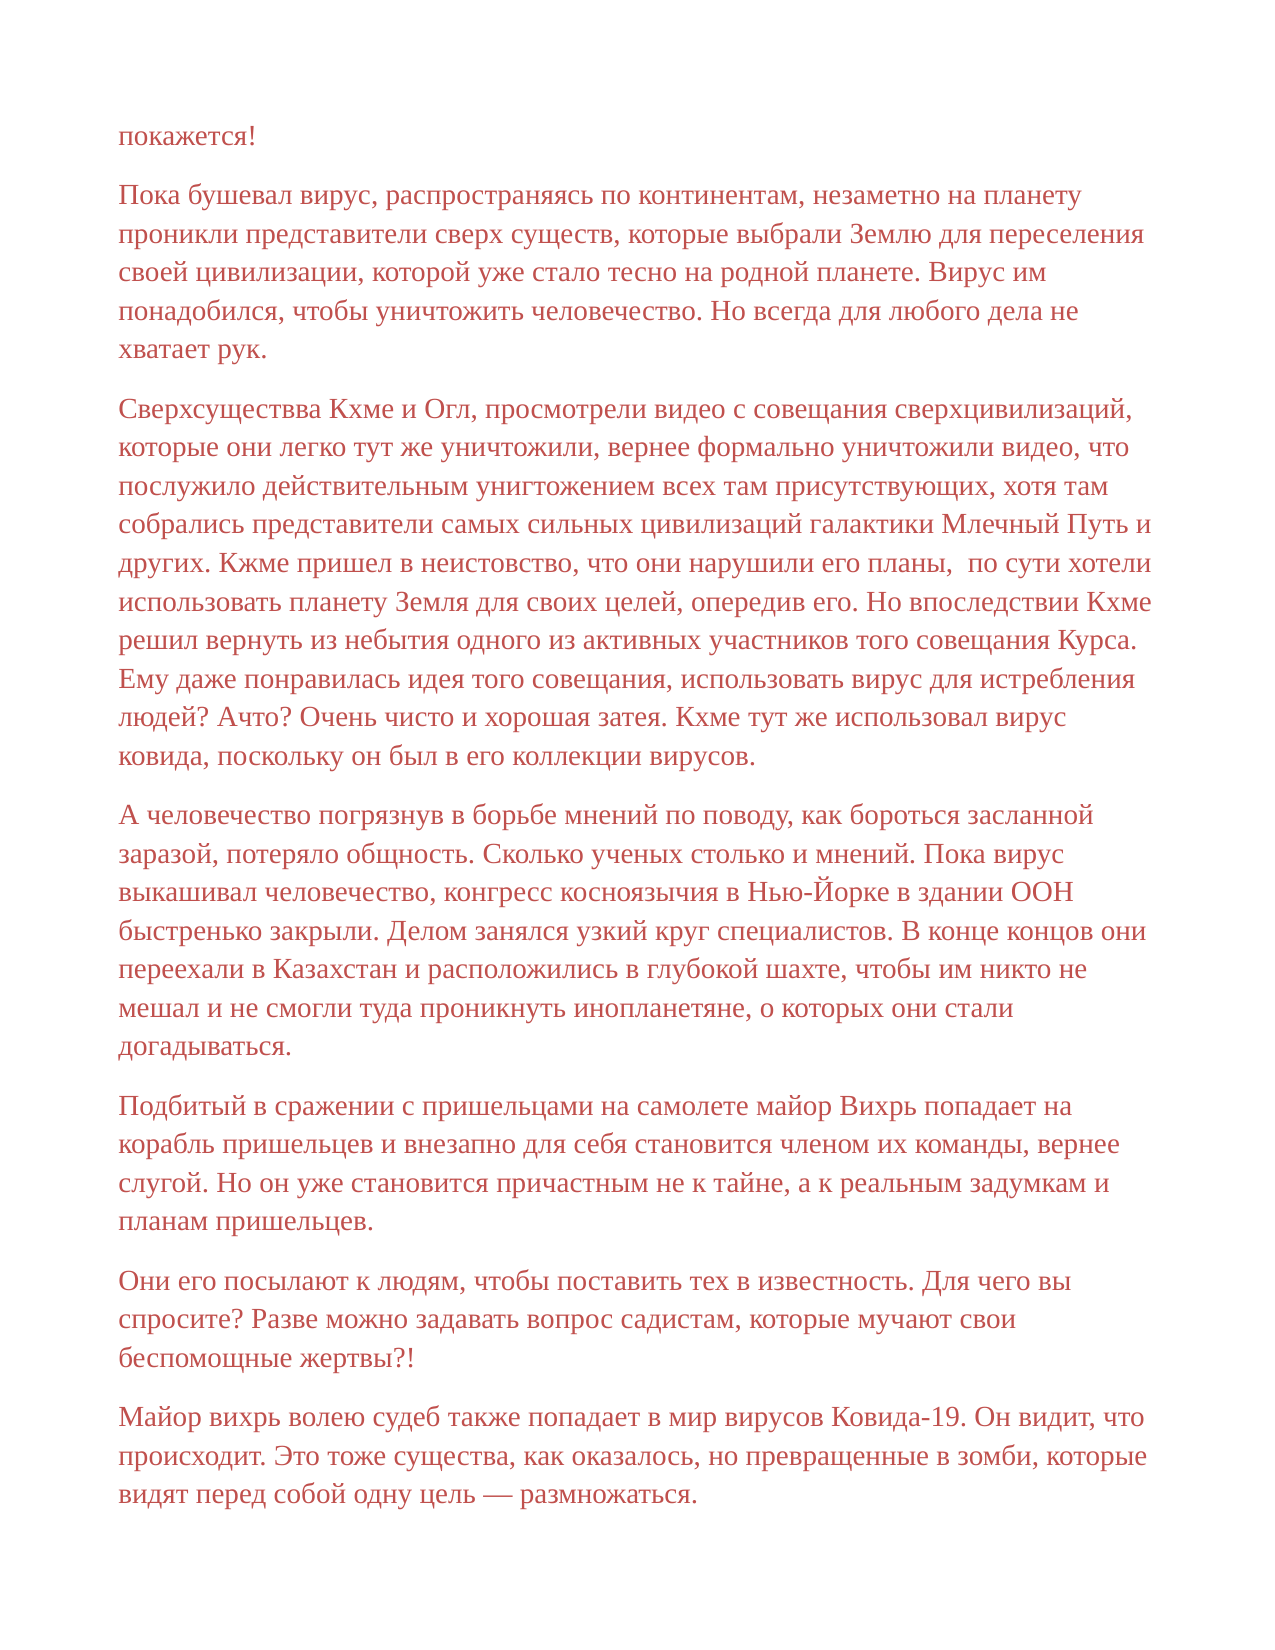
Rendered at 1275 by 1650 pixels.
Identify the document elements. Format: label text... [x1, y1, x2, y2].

text Пока бушевал вирус, распространяясь по континентам, незаметно на планету проникли представители сверх существ, которые выбрали Землю для переселения своей цивилизации, которой уже стало тесно на родной планете. Вирус им понадобился, чтобы уничтожить человечество. Но всегда для любого дела не хватает рук. [118, 177, 1157, 365]
text покажется! [118, 118, 1157, 152]
text А человечество погрязнув в борьбе мнений по поводу, как бороться засланной заразой, потеряло общность. Сколько ученых столько и мнений. Пока вирус выкашивал человечество, конгресс косноязычия в Нью-Йорке в здании ООН быстренько закрыли. Делом занялся узкий круг специалистов. В конце концов они переехали в Казахстан и расположились в глубокой шахте, чтобы им никто не мешал и не смогли туда проникнуть инопланетяне, о которых они стали догадываться. [118, 797, 1157, 1062]
text Они его посылают к людям, чтобы поставить тех в известность. Для чего вы спросите? Разве можно задавать вопрос садистам, которые мучают свои беспомощные жертвы?! [118, 1263, 1157, 1373]
text Майор вихрь волею судеб также попадает в мир вирусов Ковида-19. Он видит, что происходит. Это тоже существа, как оказалось, но превращенные в зомби, которые видят перед собой одну цель — размножаться. [118, 1399, 1157, 1510]
text Сверхсуществва Кхме и Огл, просмотрели видео с совещания сверхцивилизаций, которые они легко тут же уничтожили, вернее формально уничтожили видео, что послужило действительным унигтожением всех там присутствующих, хотя там собрались представители самых сильных цивилизаций галактики Млечный Путь и других. Кжме пришел в неистовство, что они нарушили его планы, по сути хотели использовать планету Земля для своих целей, опередив его. Но впоследствии Кхме решил вернуть из небытия одного из активных участников того совещания Курса. Ему даже понравилась идея того совещания, использовать вирус для истребления людей? Ачто? Очень чисто и хорошая затея. Кхме тут же использовал вирус ковида, поскольку он был в его коллекции вирусов. [118, 391, 1157, 771]
text Подбитый в сражении с пришельцами на самолете майор Вихрь попадает на корабль пришельцев и внезапно для себя становится членом их команды, вернее слугой. Но он уже становится причастным не к тайне, а к реальным задумкам и планам пришельцев. [118, 1088, 1157, 1237]
